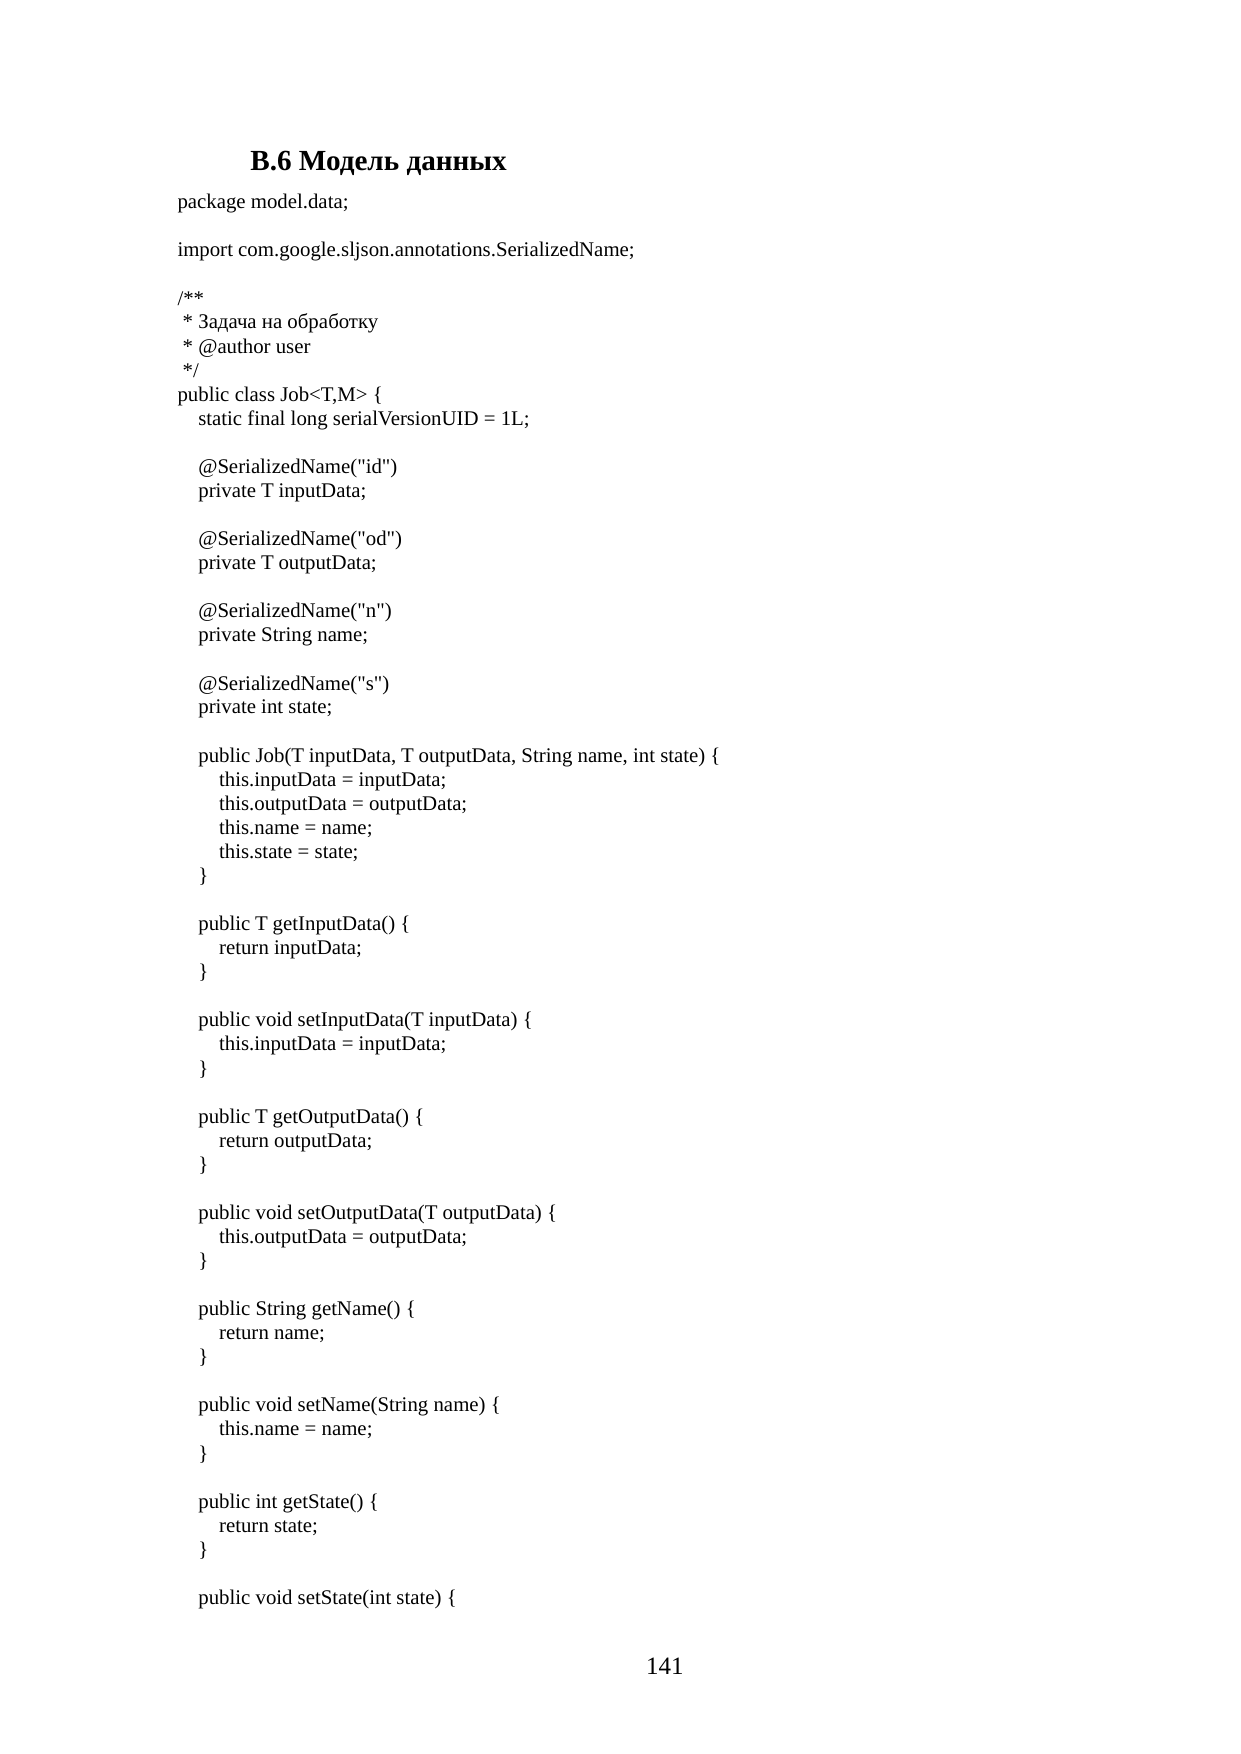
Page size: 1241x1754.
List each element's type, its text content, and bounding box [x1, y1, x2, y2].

subtitle В.6 Модель данных [177, 143, 1152, 177]
text package model.data; import com.google.sljson.annotations.SerializedName; /** * Задача на обработку * @author user */ public class Job<T,M> { static final long serialVersionUID = 1L; @SerializedName("id") private T inputData; @SerializedName("od") private T outputData; @SerializedName("n") private String name; @SerializedName("s") private int state; public Job(T inputData, T outputData, String name, int state) { this.inputData = inputData; this.outputData = outputData; this.name = name; this.state = state; } public T getInputData() { return inputData; } public void setInputData(T inputData) { this.inputData = inputData; } public T getOutputData() { return outputData; } public void setOutputData(T outputData) { this.outputData = outputData; } public String getName() { return name; } public void setName(String name) { this.name = name; } public int getState() { return state; } public void setState(int state) { [177, 189, 1152, 1609]
